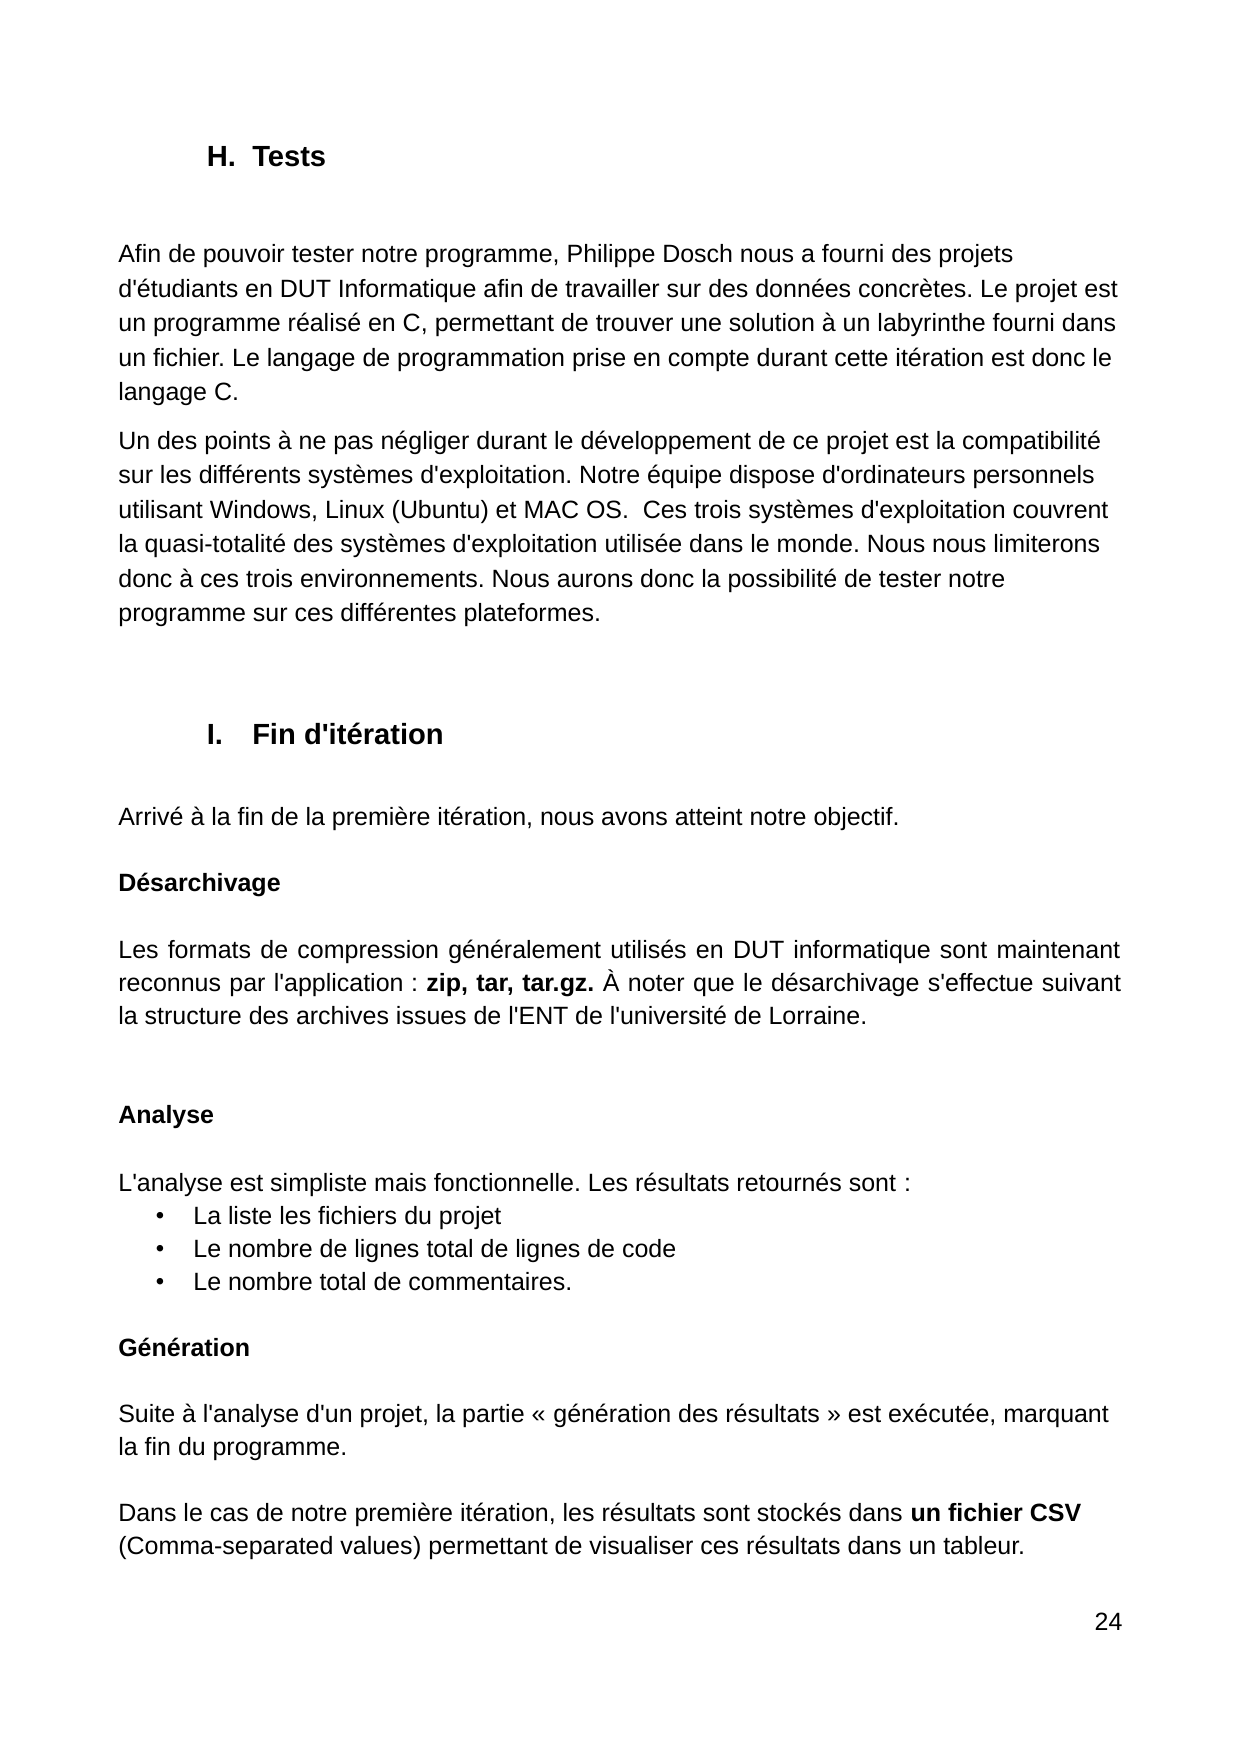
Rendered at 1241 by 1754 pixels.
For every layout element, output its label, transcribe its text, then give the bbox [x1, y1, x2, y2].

list Le nombre total de commentaires. [156, 1267, 1122, 1296]
text Les formats de compression généralement utilisés en DUT informatique sont maintenant reconnus par l'application : zip, tar, tar.gz. À noter que le désarchivage s'effectue suivant la structure des archives issues de l'ENT de l'université de Lorraine. [118, 935, 1122, 1030]
text Arrivé à la fin de la première itération, nous avons atteint notre objectif. [118, 801, 1122, 830]
subtitle Tests [178, 139, 1122, 172]
text Suite à l'analyse d'un projet, la partie « génération des résultats » est exécutée, marquant la fin du programme. [118, 1399, 1122, 1494]
text Un des points à ne pas négliger durant le développement de ce projet est la compatibilité sur les différents systèmes d'exploitation. Notre équipe dispose d'ordinateurs personnels utilisant Windows, Linux (Ubuntu) et MAC OS. Ces trois systèmes d'exploitation couvrent la quasi-totalité des systèmes d'exploitation utilisée dans le monde. Nous nous limiterons donc à ces trois environnements. Nous aurons donc la possibilité de tester notre programme sur ces différentes plateformes. [118, 426, 1122, 627]
text Afin de pouvoir tester notre programme, Philippe Dosch nous a fourni des projets d'étudiants en DUT Informatique afin de travailler sur des données concrètes. Le projet est un programme réalisé en C, permettant de trouver une solution à un labyrinthe fourni dans un fichier. Le langage de programmation prise en compte durant cette itération est donc le langage C. [118, 239, 1122, 406]
subtitle Fin d'itération [178, 717, 1122, 751]
list Le nombre de lignes total de lignes de code [156, 1234, 1122, 1263]
text Analyse [118, 1100, 1122, 1129]
list La liste les fichiers du projet [156, 1201, 1122, 1229]
text Génération [118, 1300, 1122, 1362]
text Dans le cas de notre première itération, les résultats sont stockés dans un fichier CSV (Comma-separated values) permettant de visualiser ces résultats dans un tableur. [118, 1498, 1122, 1560]
text L'analyse est simpliste mais fonctionnelle. Les résultats retournés sont : [118, 1168, 1122, 1196]
list Désarchivage [118, 867, 1122, 896]
